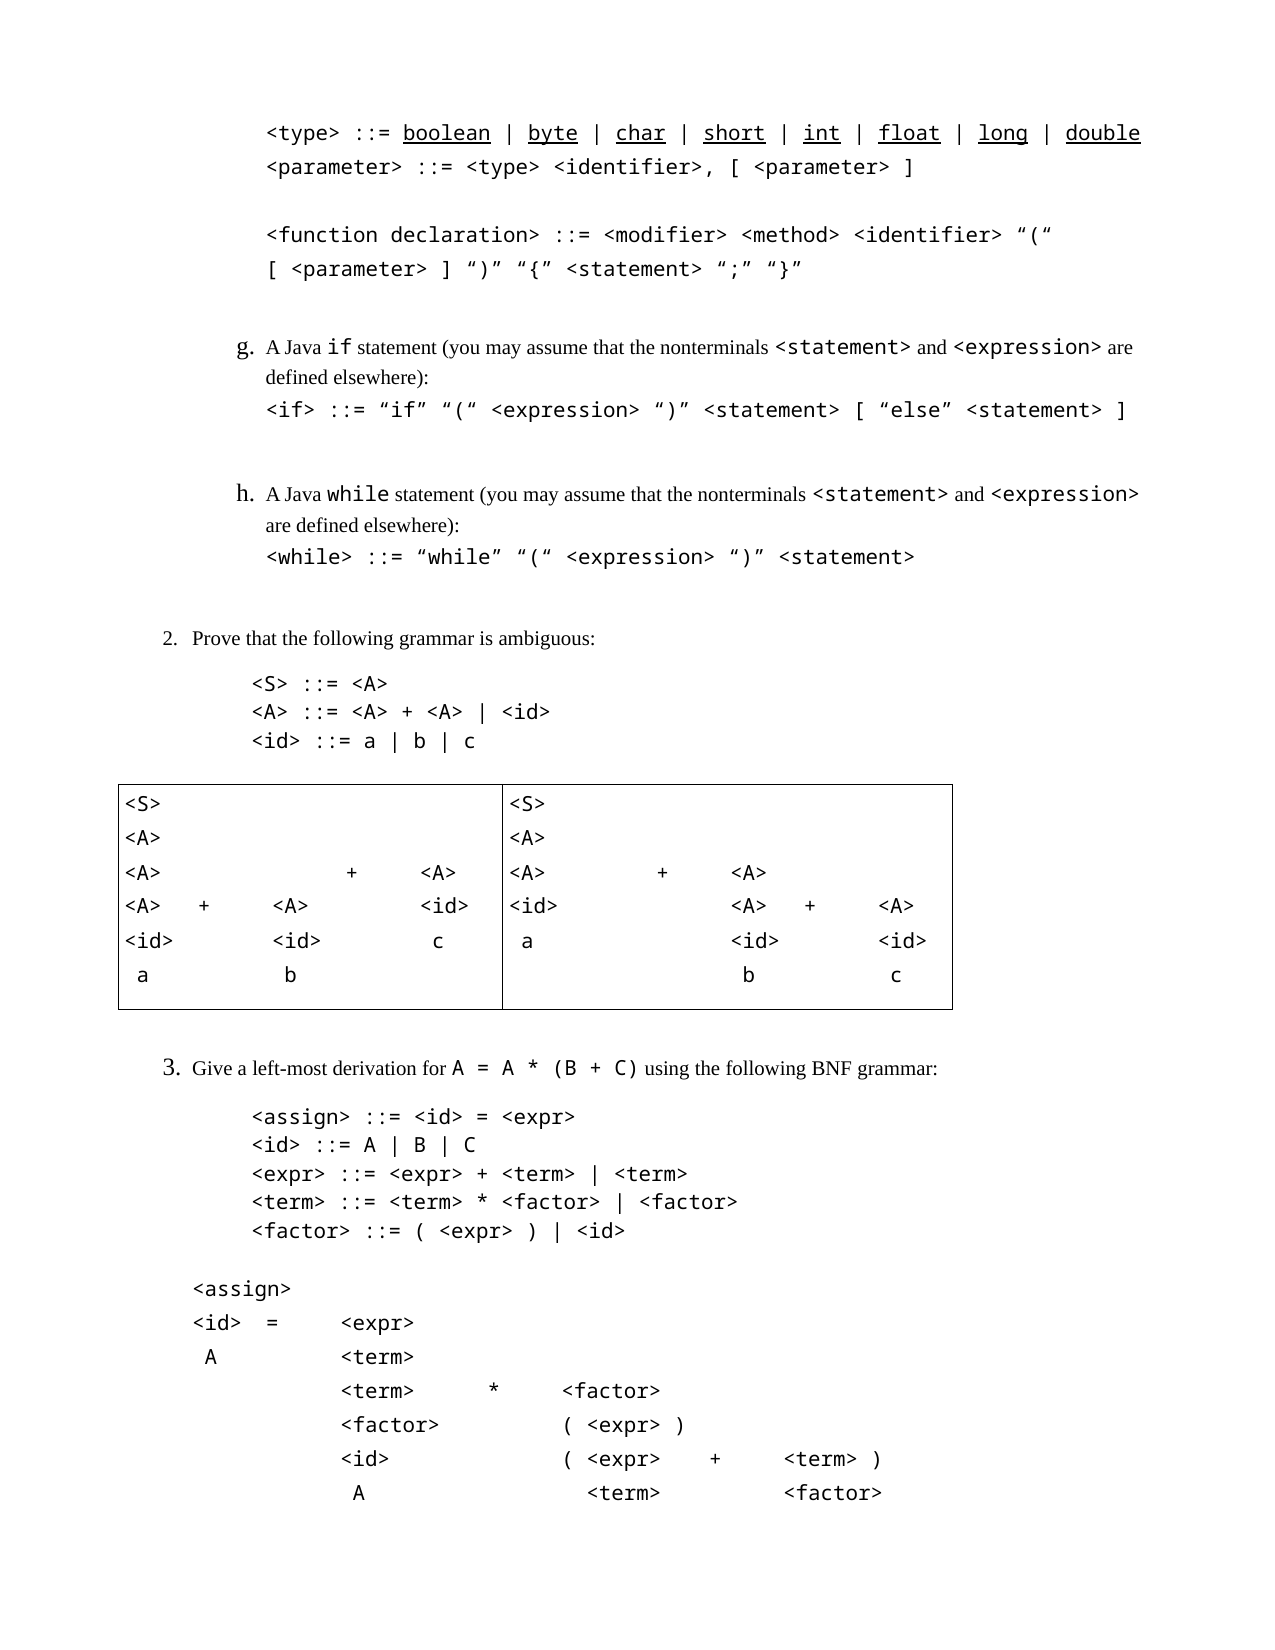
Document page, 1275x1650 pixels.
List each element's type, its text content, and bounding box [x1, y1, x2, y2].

list Prove that the following grammar is ambiguous: [162, 625, 1157, 649]
table_header <S> <A> <A> + <A> <A> + <A> <id> <id> <id> c a b [119, 785, 502, 1008]
table_header <S> <A> <A> + <A> <id> <A> + <A> a <id> <id> b c [503, 785, 952, 1008]
list <assign> ::= <id> = <expr> <id> ::= A | B | C <expr> ::= <expr> + <term> | <term> <term> ::= <term> * <factor> | <factor> <factor> ::= ( <expr> ) | <id> [221, 1102, 1098, 1244]
list <assign> <id> = <expr> A <term> <term> * <factor> <factor> ( <expr> ) <id> ( <expr> + <term> ) A <term> <factor> [162, 1274, 1157, 1506]
list Give a left-most derivation for A = A * (B + C) using the following BNF grammar: [162, 1052, 1157, 1082]
list A Java if statement (you may assume that the nonterminals <statement> and <expression> are defined elsewhere): <if> ::= “if” “(“ <expression> “)” <statement> [ “else” <statement> ] [236, 331, 1157, 458]
list <type> ::= boolean | byte | char | short | int | float | long | double <parameter> ::= <type> <identifier>, [ <parameter> ] <function declaration> ::= <modifier> <method> <identifier> “(“ [ <parameter> ] “)” “{” <statement> “;” “}” [236, 118, 1157, 312]
list <S> ::= <A> <A> ::= <A> + <A> | <id> <id> ::= a | b | c [221, 669, 1098, 754]
list A Java while statement (you may assume that the nonterminals <statement> and <expression> are defined elsewhere): <while> ::= “while” “(“ <expression> “)” <statement> [236, 478, 1157, 605]
